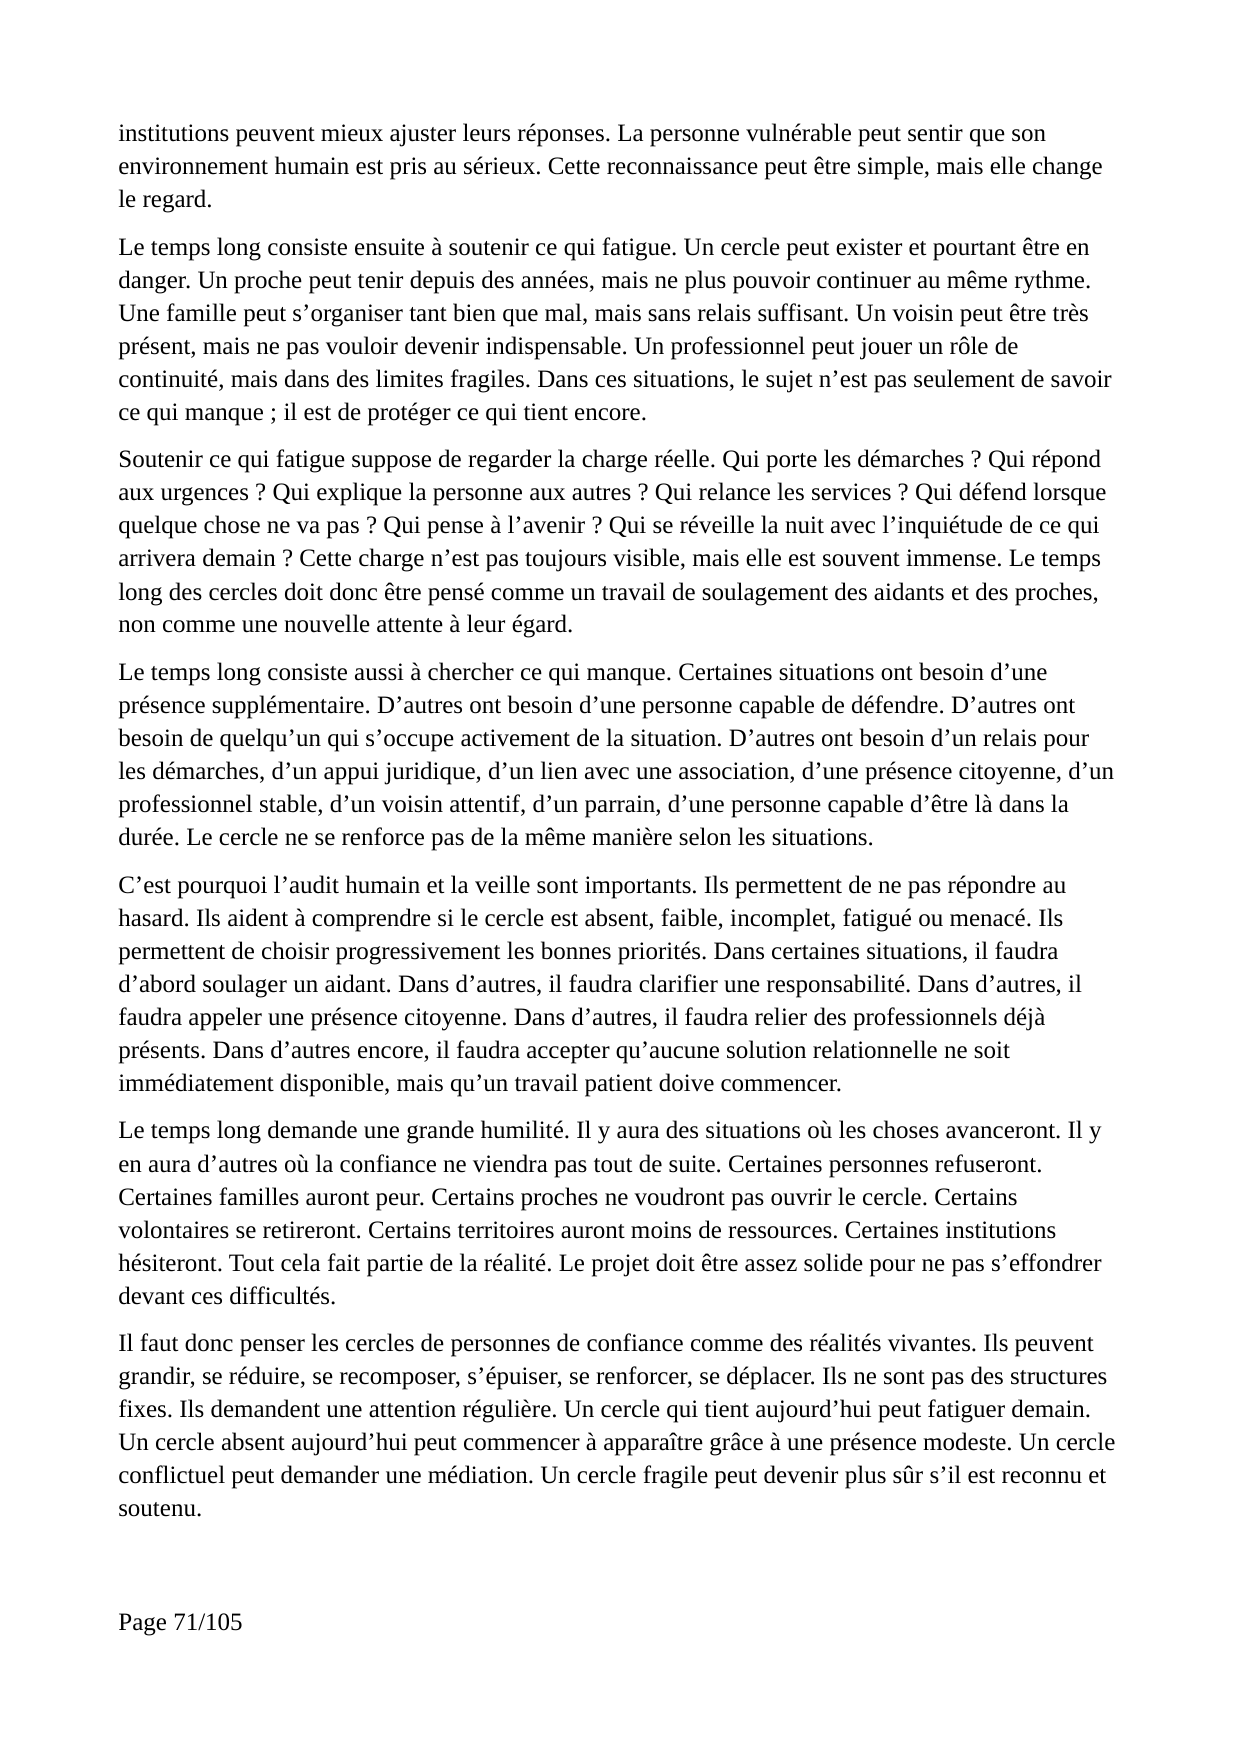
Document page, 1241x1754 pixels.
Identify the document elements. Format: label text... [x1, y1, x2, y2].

text Le temps long demande une grande humilité. Il y aura des situations où les choses avanceront. Il y en aura d’autres où la confiance ne viendra pas tout de suite. Certaines personnes refuseront. Certaines familles auront peur. Certains proches ne voudront pas ouvrir le cercle. Certains volontaires se retireront. Certains territoires auront moins de ressources. Certaines institutions hésiteront. Tout cela fait partie de la réalité. Le projet doit être assez solide pour ne pas s’effondrer devant ces difficultés. [118, 1116, 1122, 1309]
text Soutenir ce qui fatigue suppose de regarder la charge réelle. Qui porte les démarches ? Qui répond aux urgences ? Qui explique la personne aux autres ? Qui relance les services ? Qui défend lorsque quelque chose ne va pas ? Qui pense à l’avenir ? Qui se réveille la nuit avec l’inquiétude de ce qui arrivera demain ? Cette charge n’est pas toujours visible, mais elle est souvent immense. Le temps long des cercles doit donc être pensé comme un travail de soulagement des aidants et des proches, non comme une nouvelle attente à leur égard. [118, 444, 1122, 638]
text Il faut donc penser les cercles de personnes de confiance comme des réalités vivantes. Ils peuvent grandir, se réduire, se recomposer, s’épuiser, se renforcer, se déplacer. Ils ne sont pas des structures fixes. Ils demandent une attention régulière. Un cercle qui tient aujourd’hui peut fatiguer demain. Un cercle absent aujourd’hui peut commencer à apparaître grâce à une présence modeste. Un cercle conflictuel peut demander une médiation. Un cercle fragile peut devenir plus sûr s’il est reconnu et soutenu. [118, 1328, 1122, 1522]
text Le temps long consiste aussi à chercher ce qui manque. Certaines situations ont besoin d’une présence supplémentaire. D’autres ont besoin d’une personne capable de défendre. D’autres ont besoin de quelqu’un qui s’occupe activement de la situation. D’autres ont besoin d’un relais pour les démarches, d’un appui juridique, d’un lien avec une association, d’une présence citoyenne, d’un professionnel stable, d’un voisin attentif, d’un parrain, d’une personne capable d’être là dans la durée. Le cercle ne se renforce pas de la même manière selon les situations. [118, 657, 1122, 851]
text C’est pourquoi l’audit humain et la veille sont importants. Ils permettent de ne pas répondre au hasard. Ils aident à comprendre si le cercle est absent, faible, incomplet, fatigué ou menacé. Ils permettent de choisir progressivement les bonnes priorités. Dans certaines situations, il faudra d’abord soulager un aidant. Dans d’autres, il faudra clarifier une responsabilité. Dans d’autres, il faudra appeler une présence citoyenne. Dans d’autres, il faudra relier des professionnels déjà présents. Dans d’autres encore, il faudra accepter qu’aucune solution relationnelle ne soit immédiatement disponible, mais qu’un travail patient doive commencer. [118, 870, 1122, 1097]
text institutions peuvent mieux ajuster leurs réponses. La personne vulnérable peut sentir que son environnement humain est pris au sérieux. Cette reconnaissance peut être simple, mais elle change le regard. [118, 118, 1122, 213]
text Le temps long consiste ensuite à soutenir ce qui fatigue. Un cercle peut exister et pourtant être en danger. Un proche peut tenir depuis des années, mais ne plus pouvoir continuer au même rythme. Une famille peut s’organiser tant bien que mal, mais sans relais suffisant. Un voisin peut être très présent, mais ne pas vouloir devenir indispensable. Un professionnel peut jouer un rôle de continuité, mais dans des limites fragiles. Dans ces situations, le sujet n’est pas seulement de savoir ce qui manque ; il est de protéger ce qui tient encore. [118, 232, 1122, 426]
